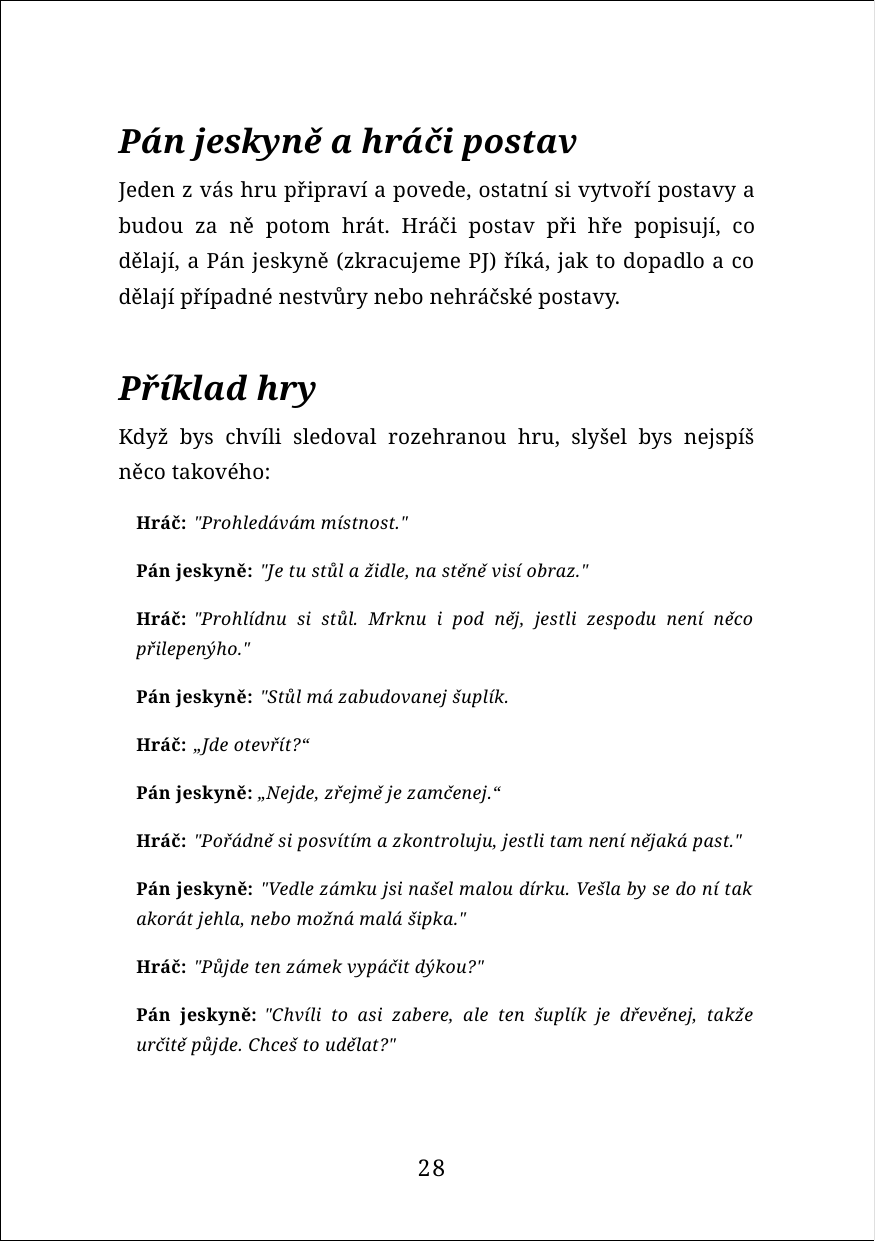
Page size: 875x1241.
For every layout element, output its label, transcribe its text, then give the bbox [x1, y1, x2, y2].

subtitle Pán jeskyně a hráči postav [118, 118, 756, 164]
text Pán jeskyně: "Je tu stůl a židle, na stěně visí obraz." [136, 559, 756, 583]
text Pán jeskyně: „Nejde, zřejmě je zamčenej.“ [136, 781, 756, 805]
text Pán jeskyně: "Vedle zámku jsi našel malou dírku. Vešla by se do ní tak akorát jehla, nebo možná malá šipka." [136, 876, 756, 931]
text Hráč: "Půjde ten zámek vypáčit dýkou?" [136, 954, 756, 979]
text Pán jeskyně: "Stůl má zabudovanej šuplík. [136, 685, 756, 709]
text Hráč: "Prohledávám místnost." [136, 511, 756, 535]
text Když bys chvíli sledoval rozehranou hru, slyšel bys nejspíš něco takového: [118, 422, 756, 486]
text Hráč: „Jde otevřít?“ [136, 733, 756, 757]
text Jeden z vás hru připraví a povede, ostatní si vytvoří postavy a budou za ně potom hrát. Hráči postav při hře popisují, co dělají, a Pán jeskyně (zkracujeme PJ) říká, jak to dopadlo a co dělají případné nestvůry nebo nehráčské postavy. [118, 175, 756, 310]
text Pán jeskyně: "Chvíli to asi zabere, ale ten šuplík je dřevěnej, takže určitě půjde. Chceš to udělat?" [136, 1002, 756, 1057]
subtitle Příklad hry [118, 365, 756, 410]
text Hráč: "Pořádně si posvítím a zkontroluju, jestli tam není nějaká past." [136, 828, 756, 853]
text Hráč: "Prohlídnu si stůl. Mrknu i pod něj, jestli zespodu není něco přilepenýho." [136, 607, 756, 661]
